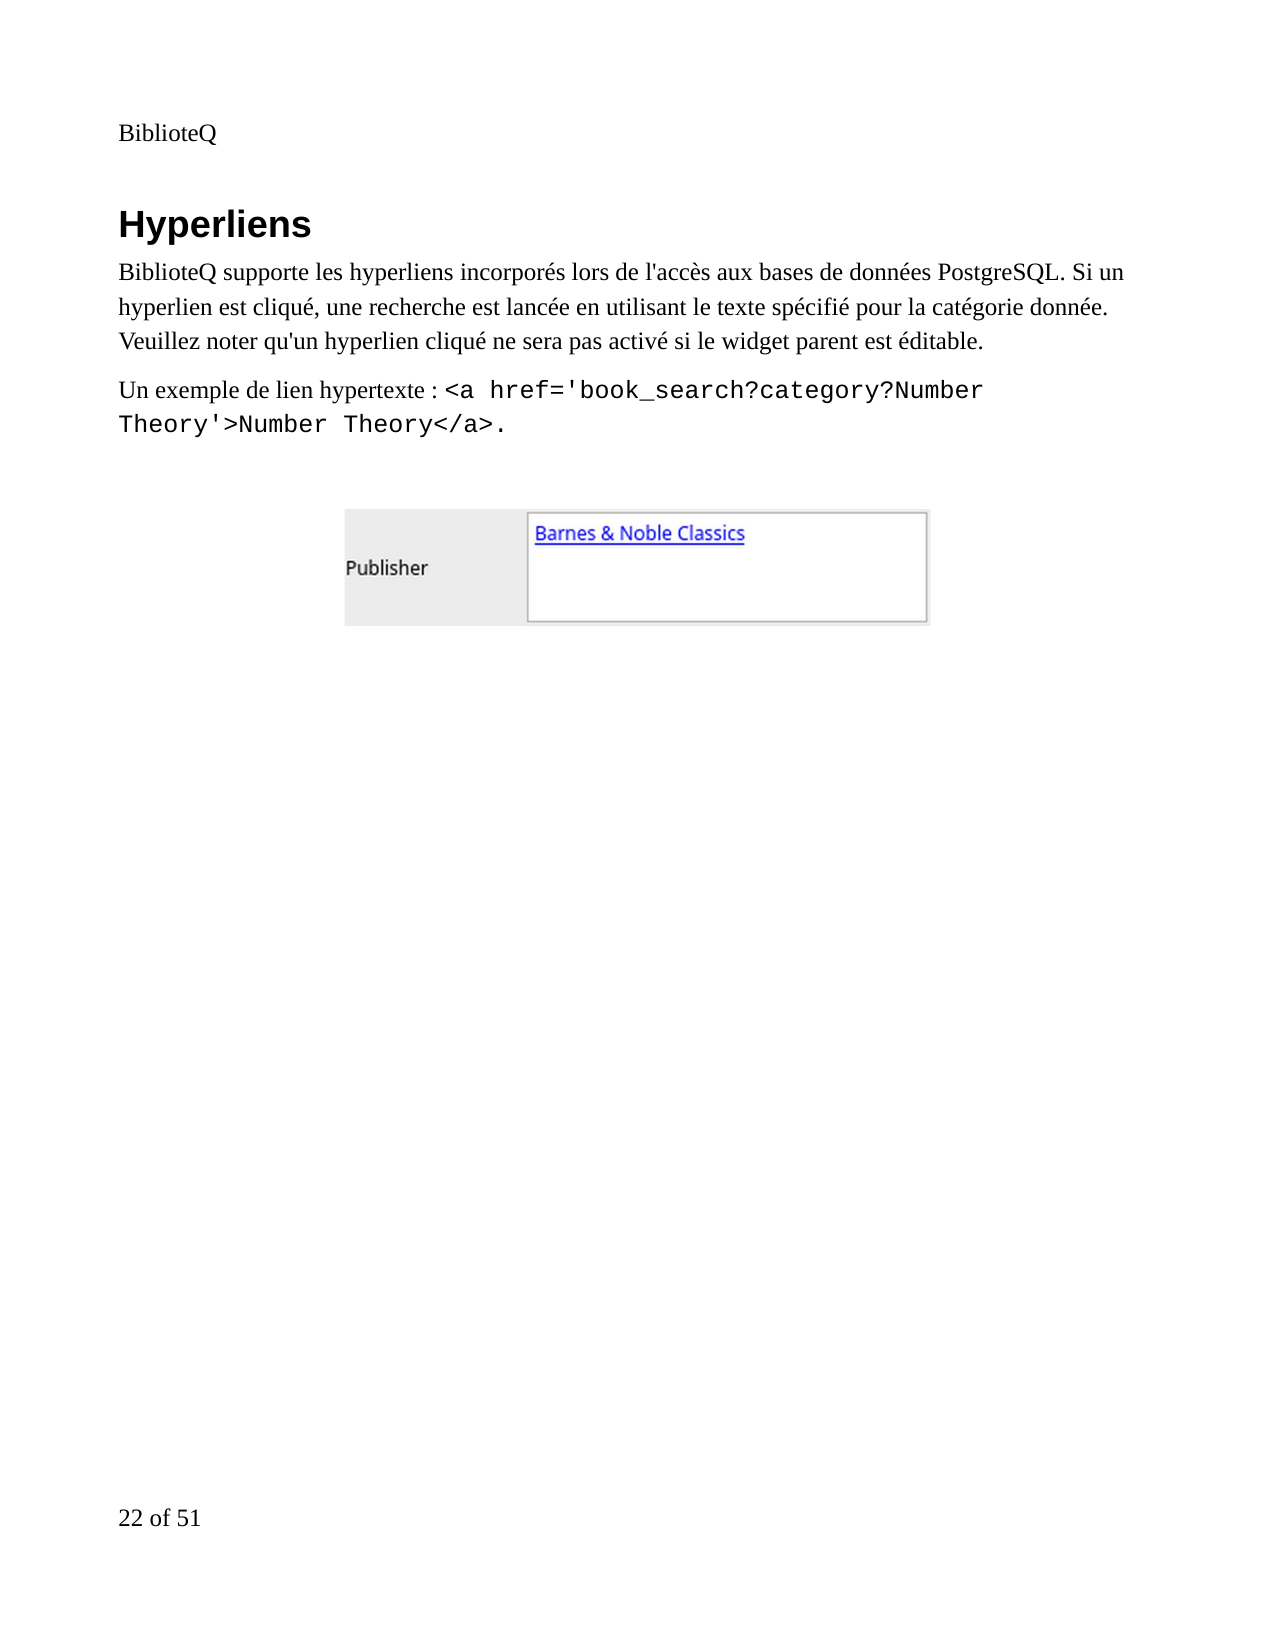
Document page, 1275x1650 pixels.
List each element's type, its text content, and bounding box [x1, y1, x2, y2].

picture [344, 509, 931, 626]
text BiblioteQ supporte les hyperliens incorporés lors de l'accès aux bases de données PostgreSQL. Si un hyperlien est cliqué, une recherche est lancée en utilisant le texte spécifié pour la catégorie donnée. Veuillez noter qu'un hyperlien cliqué ne sera pas activé si le widget parent est éditable. [118, 257, 1157, 355]
text Un exemple de lien hypertexte : <a href='book_search?category?Number Theory'>Number Theory</a>. [118, 376, 1157, 440]
subtitle Hyperliens [118, 201, 1157, 245]
